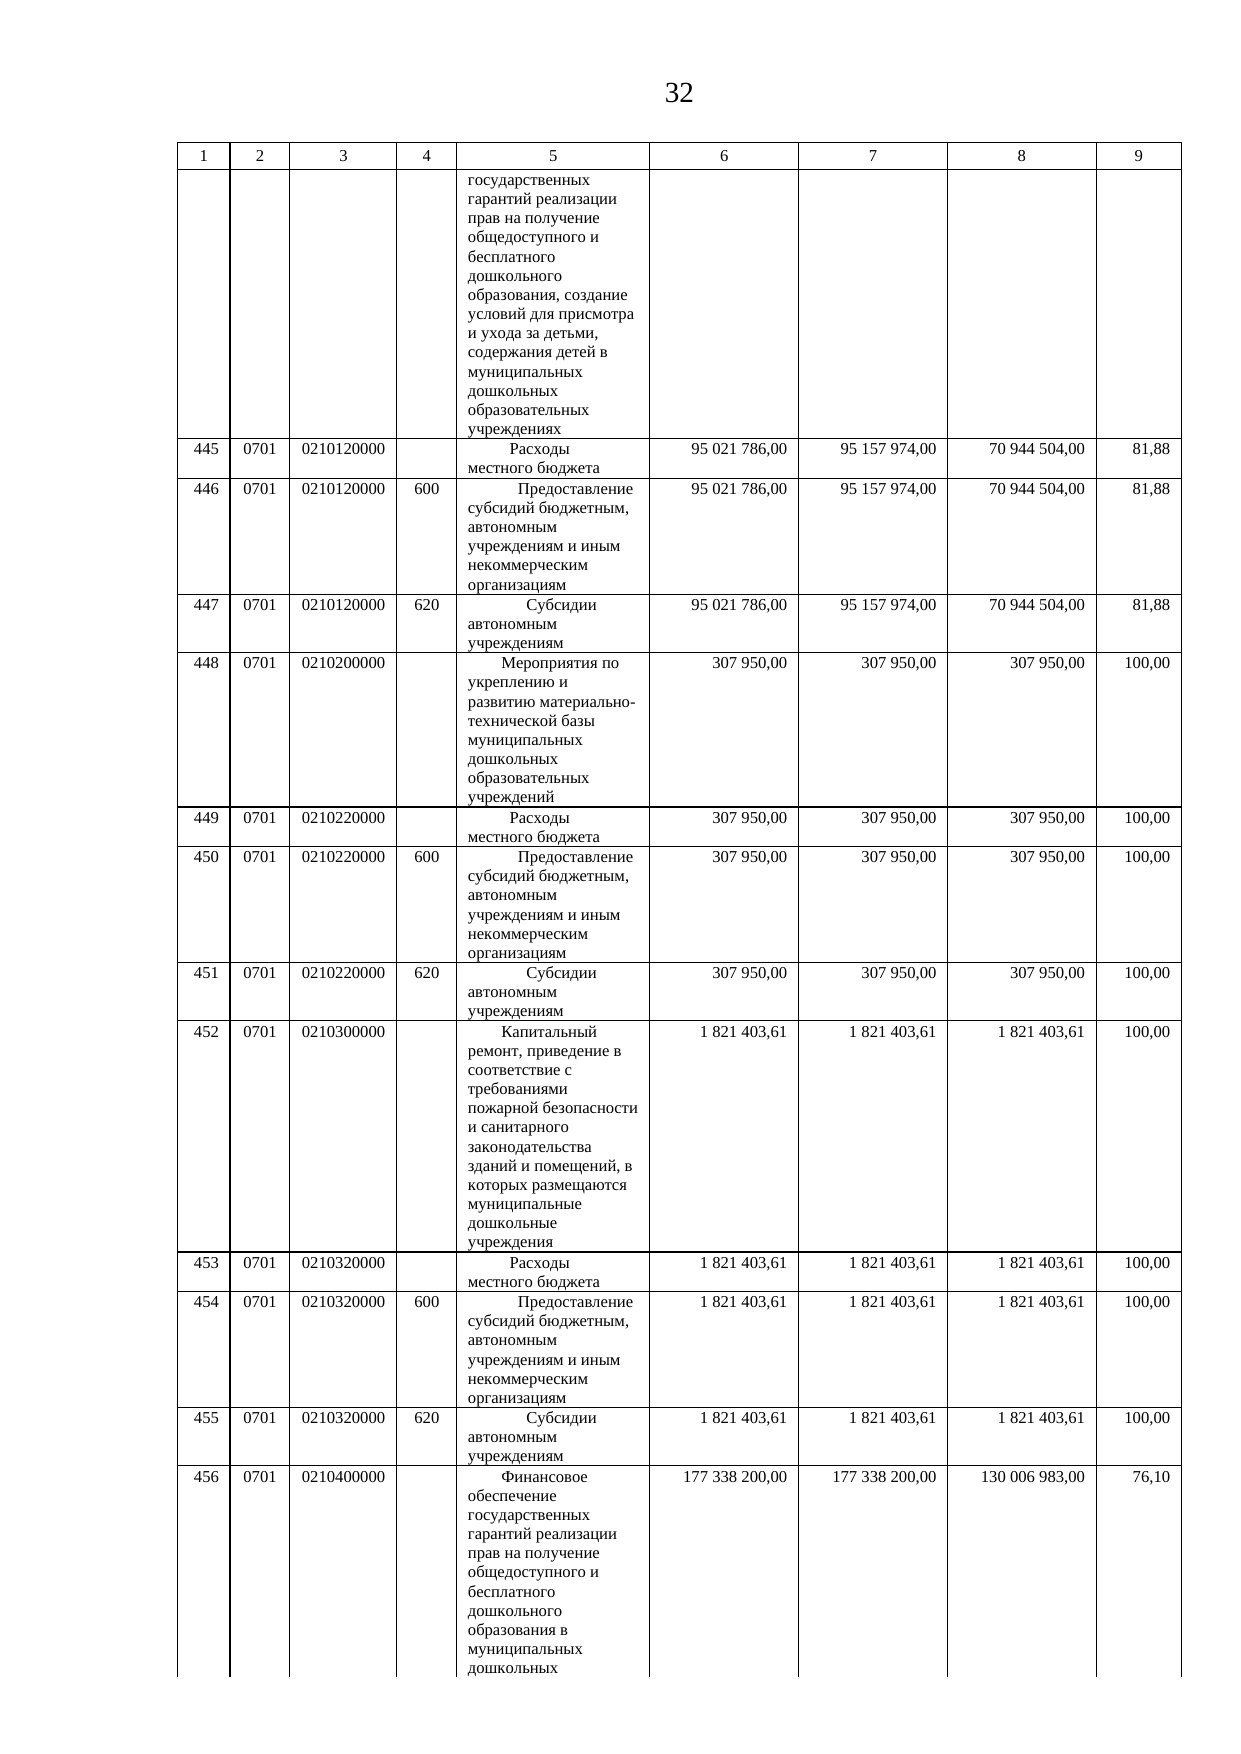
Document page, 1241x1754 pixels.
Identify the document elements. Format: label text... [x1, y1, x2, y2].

table_cell 70 944 504,00 [948, 595, 1096, 652]
table_cell государственных гарантий реализации прав на получение общедоступного и бесплатного дошкольного образования, создание условий для присмотра и ухода за детьми, содержания детей в муниципальных дошкольных образовательных учреждениях [457, 170, 649, 438]
table_cell [397, 1021, 456, 1251]
table_cell [290, 170, 396, 438]
table_cell Мероприятия по укреплению и развитию материально-технической базы муниципальных дошкольных образовательных учреждений [457, 653, 649, 806]
table_cell 0701 [231, 1466, 289, 1677]
table_cell 0701 [231, 653, 289, 806]
table_header 6 [650, 143, 798, 169]
table_cell [231, 170, 289, 438]
table_cell 100,00 [1097, 653, 1181, 806]
table_cell 177 338 200,00 [650, 1466, 798, 1677]
table_cell 95 157 974,00 [799, 479, 947, 593]
table_cell 446 [178, 479, 229, 593]
table_cell 0210220000 [290, 808, 396, 846]
table_cell Финансовое обеспечение государственных гарантий реализации прав на получение общедоступного и бесплатного дошкольного образования в муниципальных дошкольных [457, 1466, 649, 1677]
table_cell 81,88 [1097, 595, 1181, 652]
table_cell 100,00 [1097, 808, 1181, 846]
table_header 7 [799, 143, 947, 169]
table_cell Субсидии автономным учреждениям [457, 1408, 649, 1465]
table_cell [397, 439, 456, 477]
table_cell 0701 [231, 595, 289, 652]
table_cell 81,88 [1097, 439, 1181, 477]
table_cell 0210320000 [290, 1253, 396, 1291]
table_cell 1 821 403,61 [948, 1021, 1096, 1251]
table_cell 448 [178, 653, 229, 806]
table_cell 307 950,00 [799, 808, 947, 846]
table_cell 130 006 983,00 [948, 1466, 1096, 1677]
table_cell 307 950,00 [948, 808, 1096, 846]
table_cell 70 944 504,00 [948, 479, 1096, 593]
table_cell 0210120000 [290, 439, 396, 477]
table_cell 451 [178, 963, 229, 1020]
table_cell 1 821 403,61 [948, 1253, 1096, 1291]
table_cell [1097, 170, 1181, 438]
table_cell 0701 [231, 808, 289, 846]
table_cell Расходы местного бюджета [457, 808, 649, 846]
table_cell [397, 808, 456, 846]
table_cell Расходы местного бюджета [457, 439, 649, 477]
table_cell 0210400000 [290, 1466, 396, 1677]
table_cell [397, 170, 456, 438]
table_cell 0210320000 [290, 1292, 396, 1407]
table_cell 455 [178, 1408, 229, 1465]
table_header 9 [1097, 143, 1181, 169]
table_cell Субсидии автономным учреждениям [457, 963, 649, 1020]
table_cell 1 821 403,61 [650, 1292, 798, 1407]
table_header 8 [948, 143, 1096, 169]
table_cell 600 [397, 479, 456, 593]
table_cell 453 [178, 1253, 229, 1291]
table_cell 1 821 403,61 [799, 1292, 947, 1407]
table_cell [650, 170, 798, 438]
table_cell 76,10 [1097, 1466, 1181, 1677]
table_cell 70 944 504,00 [948, 439, 1096, 477]
table_cell 0701 [231, 1021, 289, 1251]
table_cell Предоставление субсидий бюджетным, автономным учреждениям и иным некоммерческим организациям [457, 1292, 649, 1407]
table_cell Предоставление субсидий бюджетным, автономным учреждениям и иным некоммерческим организациям [457, 847, 649, 962]
table_cell 1 821 403,61 [799, 1253, 947, 1291]
table_cell 620 [397, 595, 456, 652]
table_cell 307 950,00 [650, 653, 798, 806]
table_cell Капитальный ремонт, приведение в соответствие с требованиями пожарной безопасности и санитарного законодательства зданий и помещений, в которых размещаются муниципальные дошкольные учреждения [457, 1021, 649, 1251]
table_header 1 [178, 143, 229, 169]
table_cell 600 [397, 1292, 456, 1407]
table_cell 0701 [231, 479, 289, 593]
table_cell 1 821 403,61 [948, 1292, 1096, 1407]
table_cell 445 [178, 439, 229, 477]
table_cell 1 821 403,61 [650, 1021, 798, 1251]
table_cell 0701 [231, 1292, 289, 1407]
table_cell 1 821 403,61 [799, 1408, 947, 1465]
table_cell [397, 653, 456, 806]
table_cell 100,00 [1097, 847, 1181, 962]
table_cell 100,00 [1097, 1292, 1181, 1407]
table_cell 620 [397, 1408, 456, 1465]
table_cell Субсидии автономным учреждениям [457, 595, 649, 652]
table_cell 0701 [231, 963, 289, 1020]
table_cell 620 [397, 963, 456, 1020]
table_cell 81,88 [1097, 479, 1181, 593]
table_cell 0701 [231, 1253, 289, 1291]
table_cell [948, 170, 1096, 438]
table_cell 307 950,00 [799, 963, 947, 1020]
table_cell 452 [178, 1021, 229, 1251]
table_cell 0210200000 [290, 653, 396, 806]
table_cell 0210120000 [290, 595, 396, 652]
table_cell 100,00 [1097, 1021, 1181, 1251]
table_cell 1 821 403,61 [650, 1408, 798, 1465]
table_cell 0701 [231, 1408, 289, 1465]
table_header 5 [457, 143, 649, 169]
table_cell 0210320000 [290, 1408, 396, 1465]
table_cell 0210220000 [290, 847, 396, 962]
table_cell 454 [178, 1292, 229, 1407]
table_cell 0701 [231, 439, 289, 477]
table_cell 1 821 403,61 [948, 1408, 1096, 1465]
table_cell 95 157 974,00 [799, 595, 947, 652]
table_cell [397, 1253, 456, 1291]
table_cell [799, 170, 947, 438]
table_cell 307 950,00 [948, 653, 1096, 806]
table_cell 307 950,00 [799, 847, 947, 962]
table_cell 449 [178, 808, 229, 846]
table_cell 0210120000 [290, 479, 396, 593]
table_cell Предоставление субсидий бюджетным, автономным учреждениям и иным некоммерческим организациям [457, 479, 649, 593]
table_cell 100,00 [1097, 963, 1181, 1020]
table_cell 0210220000 [290, 963, 396, 1020]
table_cell 0210300000 [290, 1021, 396, 1251]
table_header 3 [290, 143, 396, 169]
table_cell 307 950,00 [799, 653, 947, 806]
table_cell [397, 1466, 456, 1677]
table_cell 1 821 403,61 [799, 1021, 947, 1251]
table_cell 307 950,00 [650, 847, 798, 962]
table_cell 450 [178, 847, 229, 962]
table_cell 307 950,00 [650, 808, 798, 846]
table_cell 100,00 [1097, 1408, 1181, 1465]
table_cell 177 338 200,00 [799, 1466, 947, 1677]
table_cell 95 021 786,00 [650, 595, 798, 652]
table_cell Расходы местного бюджета [457, 1253, 649, 1291]
table_cell 95 021 786,00 [650, 479, 798, 593]
table_cell 307 950,00 [650, 963, 798, 1020]
table_cell 456 [178, 1466, 229, 1677]
table_cell 447 [178, 595, 229, 652]
table_cell 95 157 974,00 [799, 439, 947, 477]
table_cell 1 821 403,61 [650, 1253, 798, 1291]
table_cell [178, 170, 229, 438]
table_cell 0701 [231, 847, 289, 962]
table_header 2 [231, 143, 289, 169]
table_header 4 [397, 143, 456, 169]
table_cell 307 950,00 [948, 847, 1096, 962]
table_cell 95 021 786,00 [650, 439, 798, 477]
table_cell 600 [397, 847, 456, 962]
table_cell 307 950,00 [948, 963, 1096, 1020]
table_cell 100,00 [1097, 1253, 1181, 1291]
